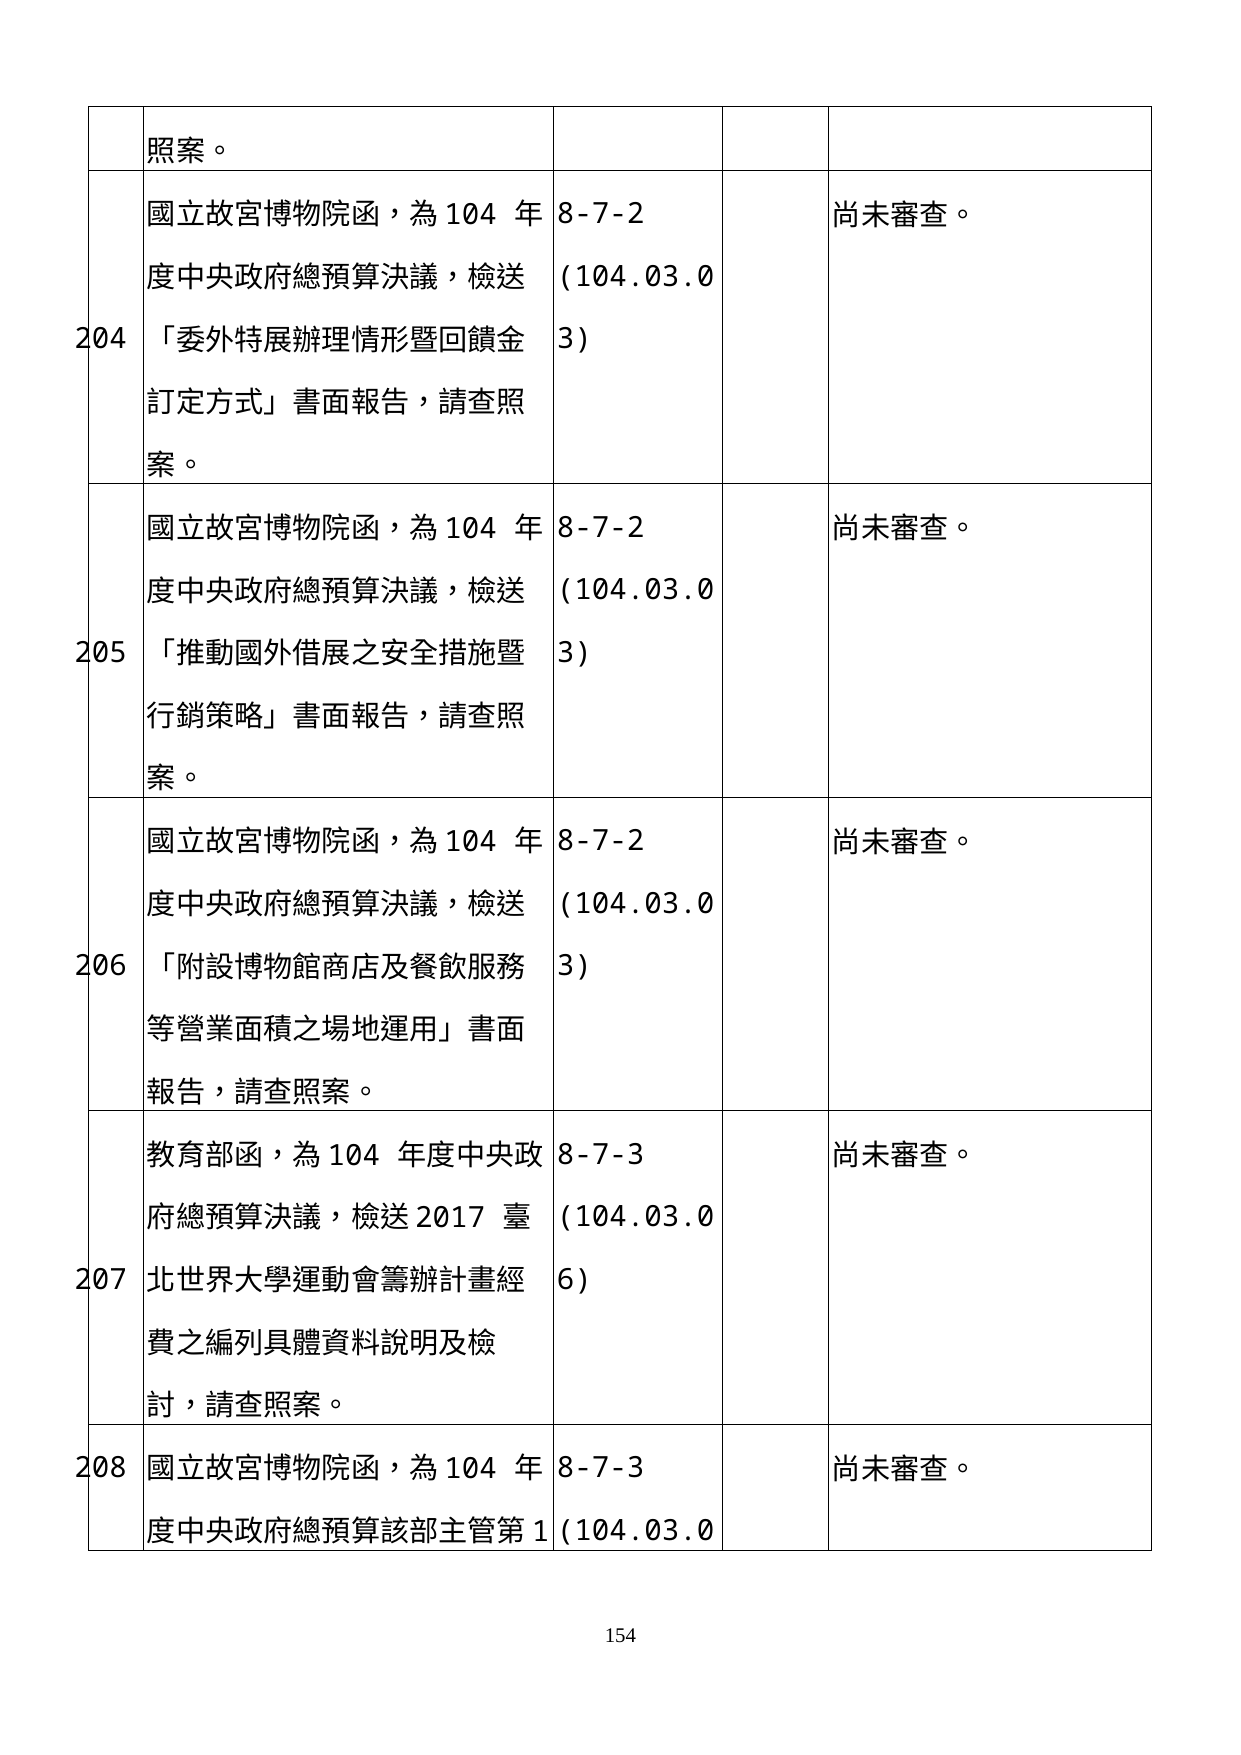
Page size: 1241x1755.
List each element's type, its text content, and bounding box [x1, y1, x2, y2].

table_cell [89, 107, 143, 169]
table_cell [89, 1425, 143, 1550]
table_cell [89, 1111, 143, 1424]
table_cell [89, 171, 143, 483]
table_cell 8-7-2 (104.03.03) [554, 484, 722, 797]
table_cell 8-7-2 (104.03.03) [554, 798, 722, 1110]
table_cell 尚未審查。 [829, 798, 1151, 1110]
table_cell 國立故宮博物院函，為104 年度中央政府總預算決議，檢送「附設博物館商店及餐飲服務等營業面積之場地運用」書面報告，請查照案。 [144, 798, 553, 1110]
table_cell [89, 798, 143, 1110]
table_cell 尚未審查。 [829, 1425, 1151, 1550]
table_cell [723, 171, 828, 483]
table_cell 8-7-2 (104.03.03) [554, 171, 722, 483]
table_cell 照案。 [144, 107, 553, 169]
table_cell 尚未審查。 [829, 1111, 1151, 1424]
table_cell [723, 1111, 828, 1424]
table_cell 國立故宮博物院函，為104 年度中央政府總預算決議，檢送「推動國外借展之安全措施暨行銷策略」書面報告，請查照案。 [144, 484, 553, 797]
table_cell [829, 107, 1151, 169]
table_cell [723, 107, 828, 169]
table_cell [723, 484, 828, 797]
table_cell 尚未審查。 [829, 484, 1151, 797]
table_cell [554, 107, 722, 169]
table_cell 國立故宮博物院函，為104 年度中央政府總預算決議，檢送「委外特展辦理情形暨回饋金訂定方式」書面報告，請查照案。 [144, 171, 553, 483]
table_cell 尚未審查。 [829, 171, 1151, 483]
table_cell [723, 798, 828, 1110]
table_cell 國立故宮博物院函，為104 年度中央政府總預算該部主管第1 [144, 1425, 553, 1550]
table_cell [723, 1425, 828, 1550]
table_cell 教育部函，為104 年度中央政府總預算決議，檢送2017 臺北世界大學運動會籌辦計畫經費之編列具體資料說明及檢討，請查照案。 [144, 1111, 553, 1424]
table_cell 8-7-3 (104.03.06) [554, 1111, 722, 1424]
table_cell 8-7-3 (104.03.0 [554, 1425, 722, 1550]
table_cell [89, 484, 143, 797]
